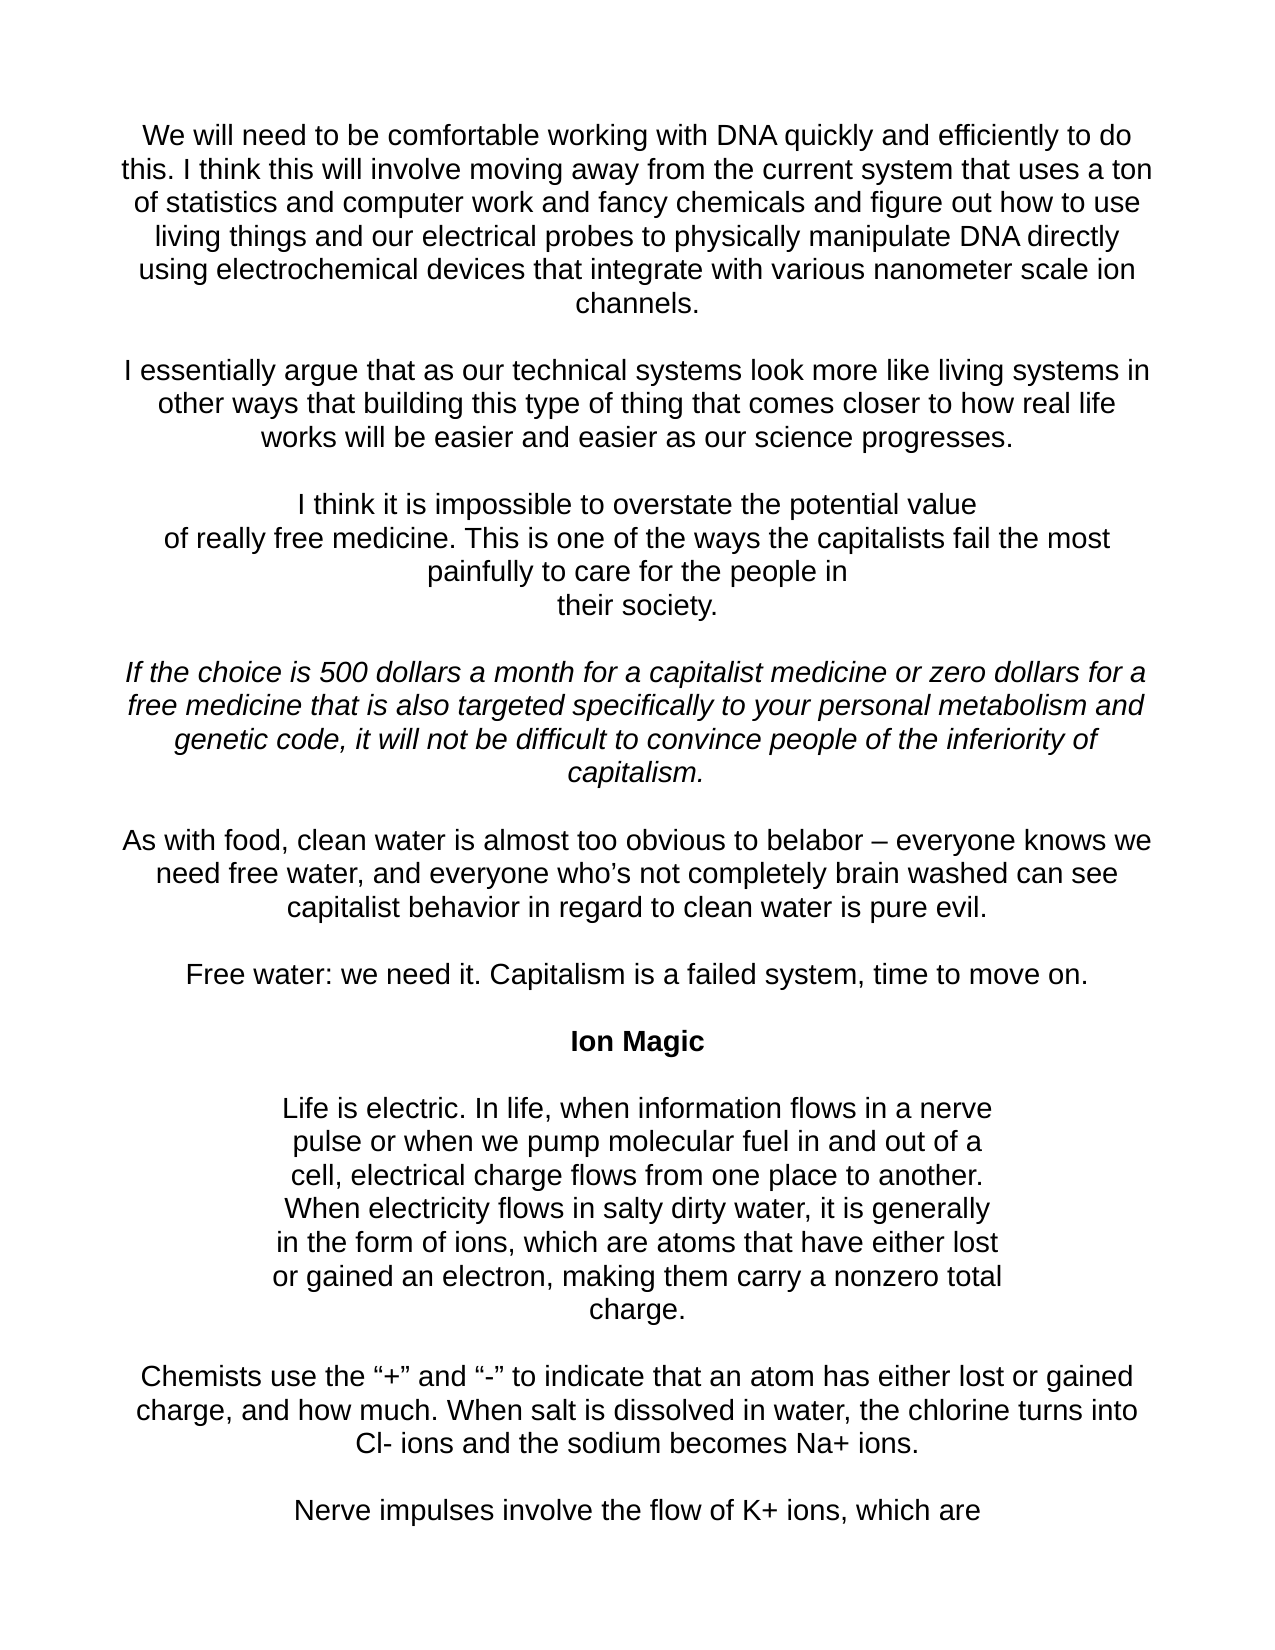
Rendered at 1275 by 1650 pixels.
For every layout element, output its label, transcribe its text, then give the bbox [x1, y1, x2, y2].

text Life is electric. In life, when information flows in a nerve [118, 1091, 1157, 1124]
text Ion Magic [118, 1024, 1157, 1057]
text If the choice is 500 dollars a month for a capitalist medicine or zero dollars for a free medicine that is also targeted specifically to your personal metabolism and genetic code, it will not be difficult to convince people of the inferiority of capitalism. [118, 655, 1157, 789]
text Nerve impulses involve the flow of K+ ions, which are [118, 1493, 1157, 1527]
text We will need to be comfortable working with DNA quickly and efficiently to do this. I think this will involve moving away from the current system that uses a ton of statistics and computer work and fancy chemicals and figure out how to use living things and our electrical probes to physically manipulate DNA directly using electrochemical devices that integrate with various nanometer scale ion channels. [118, 118, 1157, 319]
text in the form of ions, which are atoms that have either lost [118, 1225, 1157, 1258]
text As with food, clean water is almost too obvious to belabor – everyone knows we need free water, and everyone who’s not completely brain washed can see capitalist behavior in regard to clean water is pure evil. [118, 822, 1157, 923]
text of really free medicine. This is one of the ways the capitalists fail the most painfully to care for the people in [118, 521, 1157, 588]
text pulse or when we pump molecular fuel in and out of a [118, 1124, 1157, 1158]
text cell, electrical charge flows from one place to another. [118, 1158, 1157, 1191]
text their society. [118, 588, 1157, 621]
text charge. [118, 1292, 1157, 1326]
text or gained an electron, making them carry a nonzero total [118, 1258, 1157, 1292]
text I essentially argue that as our technical systems look more like living systems in other ways that building this type of thing that comes closer to how real life works will be easier and easier as our science progresses. [118, 353, 1157, 453]
text Free water: we need it. Capitalism is a failed system, time to move on. [118, 957, 1157, 990]
text Chemists use the “+” and “-” to indicate that an atom has either lost or gained charge, and how much. When salt is dissolved in water, the chlorine turns into Cl- ions and the sodium becomes Na+ ions. [118, 1359, 1157, 1460]
text When electricity flows in salty dirty water, it is generally [118, 1191, 1157, 1225]
text I think it is impossible to overstate the potential value [118, 487, 1157, 521]
